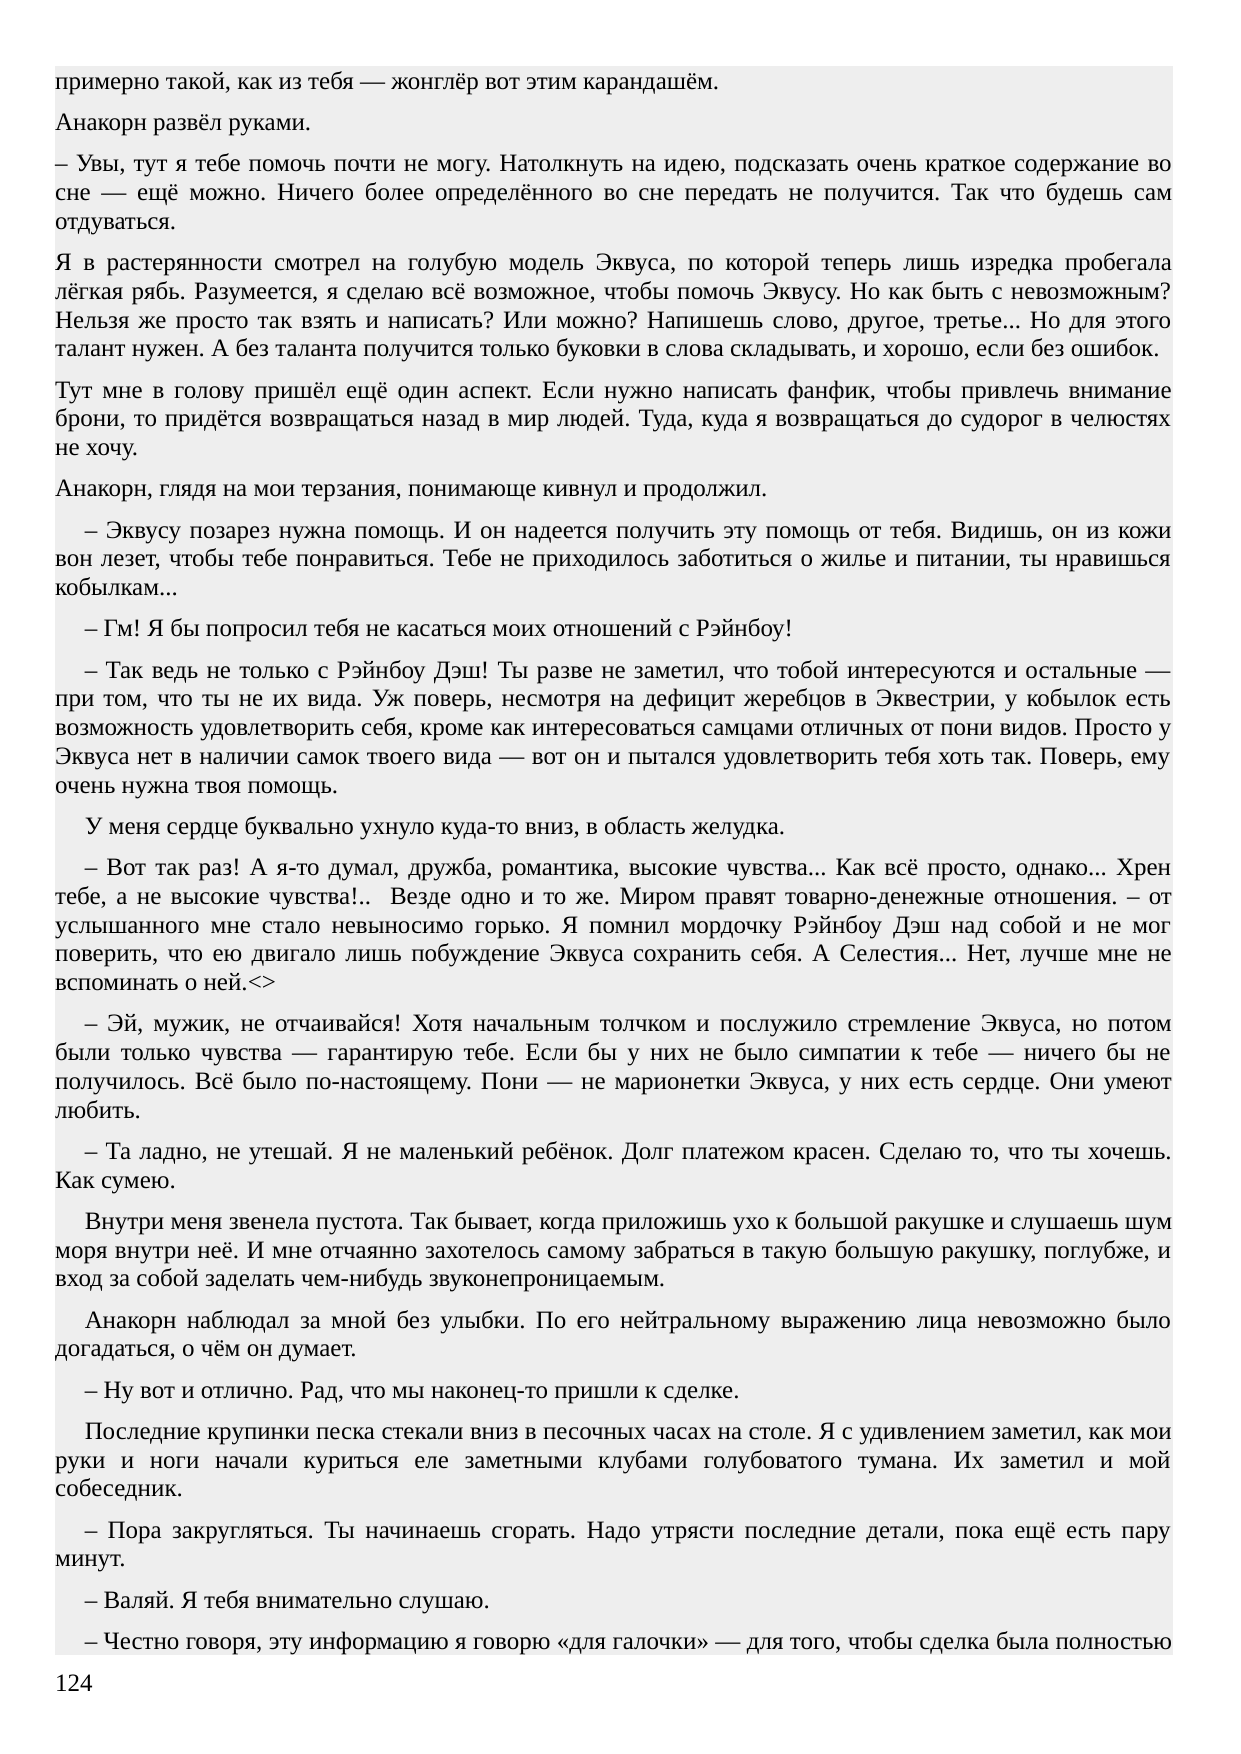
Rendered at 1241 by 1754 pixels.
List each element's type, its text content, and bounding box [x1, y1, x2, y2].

text Я в растерянности смотрел на голубую модель Эквуса, по которой теперь лишь изредка пробегала лёгкая рябь. Разумеется, я сделаю всё возможное, чтобы помочь Эквусу. Но как быть с невозможным? Нельзя же просто так взять и написать? Или можно? Напишешь слово, другое, третье... Но для этого талант нужен. А без таланта получится только буковки в слова складывать, и хорошо, если без ошибок. [55, 247, 1173, 362]
text – Вот так раз! А я-то думал, дружба, романтика, высокие чувства... Как всё просто, однако... Хрен тебе, а не высокие чувства!.. Везде одно и то же. Миром правят товарно-денежные отношения. – от услышанного мне стало невыносимо горько. Я помнил мордочку Рэйнбоу Дэш над собой и не мог поверить, что ею двигало лишь побуждение Эквуса сохранить себя. А Селестия... Нет, лучше мне не вспоминать о ней.<> [55, 852, 1173, 996]
text примерно такой, как из тебя — жонглёр вот этим карандашём. [55, 66, 1173, 95]
text – Эквусу позарез нужна помощь. И он надеется получить эту помощь от тебя. Видишь, он из кожи вон лезет, чтобы тебе понравиться. Тебе не приходилось заботиться о жилье и питании, ты нравишься кобылкам... [55, 515, 1173, 601]
text – Пора закругляться. Ты начинаешь сгорать. Надо утрясти последние детали, пока ещё есть пару минут. [55, 1515, 1173, 1572]
text Тут мне в голову пришёл ещё один аспект. Если нужно написать фанфик, чтобы привлечь внимание брони, то придётся возвращаться назад в мир людей. Туда, куда я возвращаться до судорог в челюстях не хочу. [55, 375, 1173, 461]
text – Увы, тут я тебе помочь почти не могу. Натолкнуть на идею, подсказать очень краткое содержание во сне — ещё можно. Ничего более определённого во сне передать не получится. Так что будешь сам отдуваться. [55, 148, 1173, 235]
text Анакорн развёл руками. [55, 107, 1173, 136]
text Анакорн, глядя на мои терзания, понимающе кивнул и продолжил. [55, 473, 1173, 502]
text – Эй, мужик, не отчаивайся! Хотя начальным толчком и послужило стремление Эквуса, но потом были только чувства — гарантирую тебе. Если бы у них не было симпатии к тебе — ничего бы не получилось. Всё было по-настоящему. Пони — не марионетки Эквуса, у них есть сердце. Они умеют любить. [55, 1008, 1173, 1123]
text – Ну вот и отлично. Рад, что мы наконец-то пришли к сделке. [55, 1375, 1173, 1403]
text – Так ведь не только с Рэйнбоу Дэш! Ты разве не заметил, что тобой интересуются и остальные — при том, что ты не их вида. Уж поверь, несмотря на дефицит жеребцов в Эквестрии, у кобылок есть возможность удовлетворить себя, кроме как интересоваться самцами отличных от пони видов. Просто у Эквуса нет в наличии самок твоего вида — вот он и пытался удовлетворить тебя хоть так. Поверь, ему очень нужна твоя помощь. [55, 655, 1173, 798]
text – Гм! Я бы попросил тебя не касаться моих отношений с Рэйнбоу! [55, 613, 1173, 642]
text Внутри меня звенела пустота. Так бывает, когда приложишь ухо к большой ракушке и слушаешь шум моря внутри неё. И мне отчаянно захотелось самому забраться в такую большую ракушку, поглубже, и вход за собой заделать чем-нибудь звуконепроницаемым. [55, 1206, 1173, 1292]
text – Та ладно, не утешай. Я не маленький ребёнок. Долг платежом красен. Сделаю то, что ты хочешь. Как сумею. [55, 1136, 1173, 1193]
text Последние крупинки песка стекали вниз в песочных часах на столе. Я с удивлением заметил, как мои руки и ноги начали куриться еле заметными клубами голубоватого тумана. Их заметил и мой собеседник. [55, 1416, 1173, 1502]
text – Честно говоря, эту информацию я говорю «для галочки» — для того, чтобы сделка была полностью [55, 1626, 1173, 1655]
text – Валяй. Я тебя внимательно слушаю. [55, 1585, 1173, 1613]
text У меня сердце буквально ухнуло куда-то вниз, в область желудка. [55, 811, 1173, 840]
text Анакорн наблюдал за мной без улыбки. По его нейтральному выражению лица невозможно было догадаться, о чём он думает. [55, 1305, 1173, 1362]
